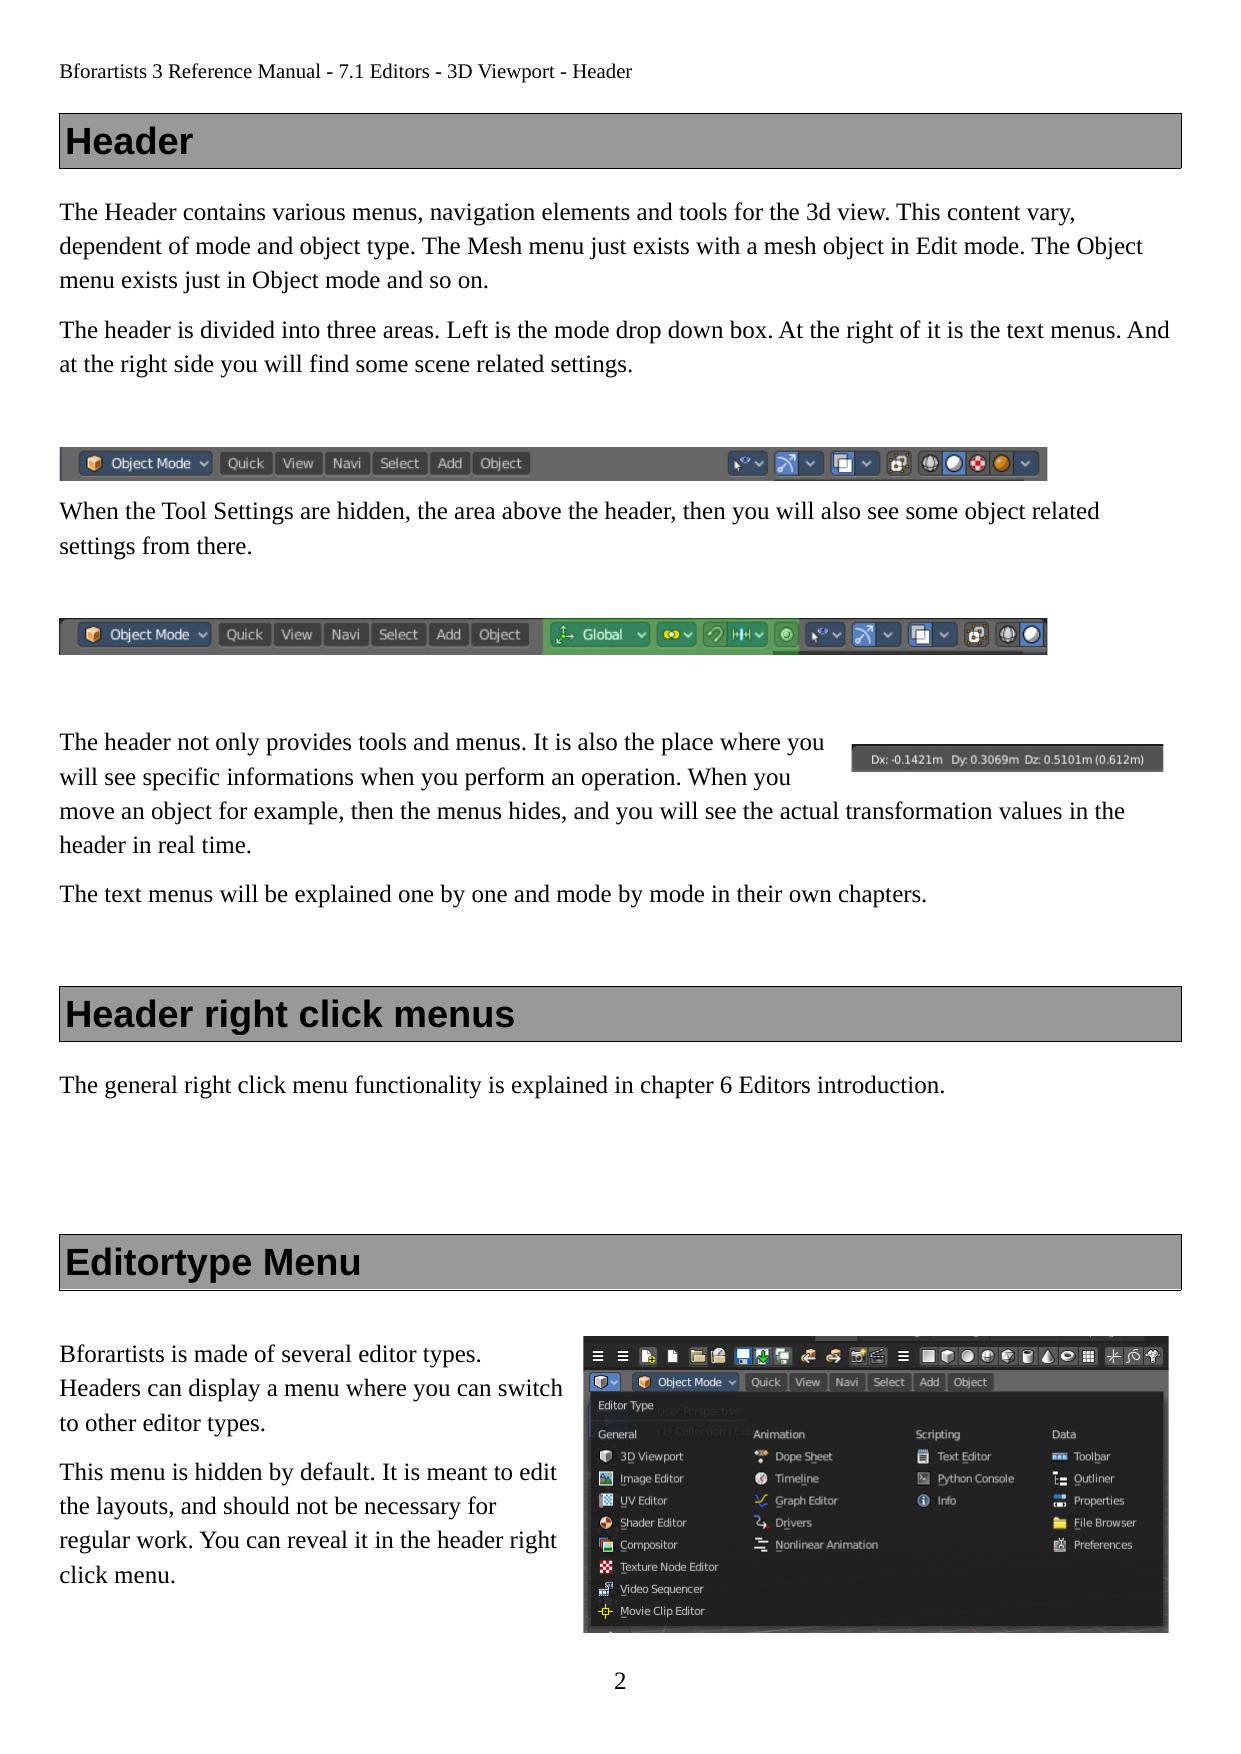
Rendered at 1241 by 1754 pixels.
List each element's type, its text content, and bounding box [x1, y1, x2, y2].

text Bforartists is made of several editor types. Headers can display a menu where you can switch to other editor types. [59, 1339, 583, 1436]
picture [583, 1336, 1169, 1633]
text The text menus will be explained one by one and mode by mode in their own chapters. [59, 879, 1181, 908]
text The header not only provides tools and menus. It is also the place where you will see specific informations when you perform an operation. When you move an object for example, then the menus hides, and you will see the actual transformation values in the header in real time. [59, 727, 1181, 859]
table_header Header right click menus [60, 987, 1181, 1041]
picture [59, 618, 1048, 655]
picture [851, 744, 1164, 772]
text When the Tool Settings are hidden, the area above the header, then you will also see some object related settings from there. [59, 496, 1181, 559]
table_header Header [60, 114, 1181, 168]
text The header is divided into three areas. Left is the mode drop down box. At the right of it is the text menus. And at the right side you will find some scene related settings. [59, 315, 1181, 378]
picture [59, 447, 1048, 481]
table_header Editortype Menu [60, 1235, 1181, 1289]
text The general right click menu functionality is explained in chapter 6 Editors introduction. [59, 1070, 1181, 1099]
text This menu is hidden by default. It is meant to edit the layouts, and should not be necessary for regular work. You can reveal it in the header right click menu. [59, 1457, 583, 1589]
text The Header contains various menus, navigation elements and tools for the 3d view. This content vary, dependent of mode and object type. The Mesh menu just exists with a mesh object in Edit mode. The Object menu exists just in Object mode and so on. [59, 197, 1181, 294]
